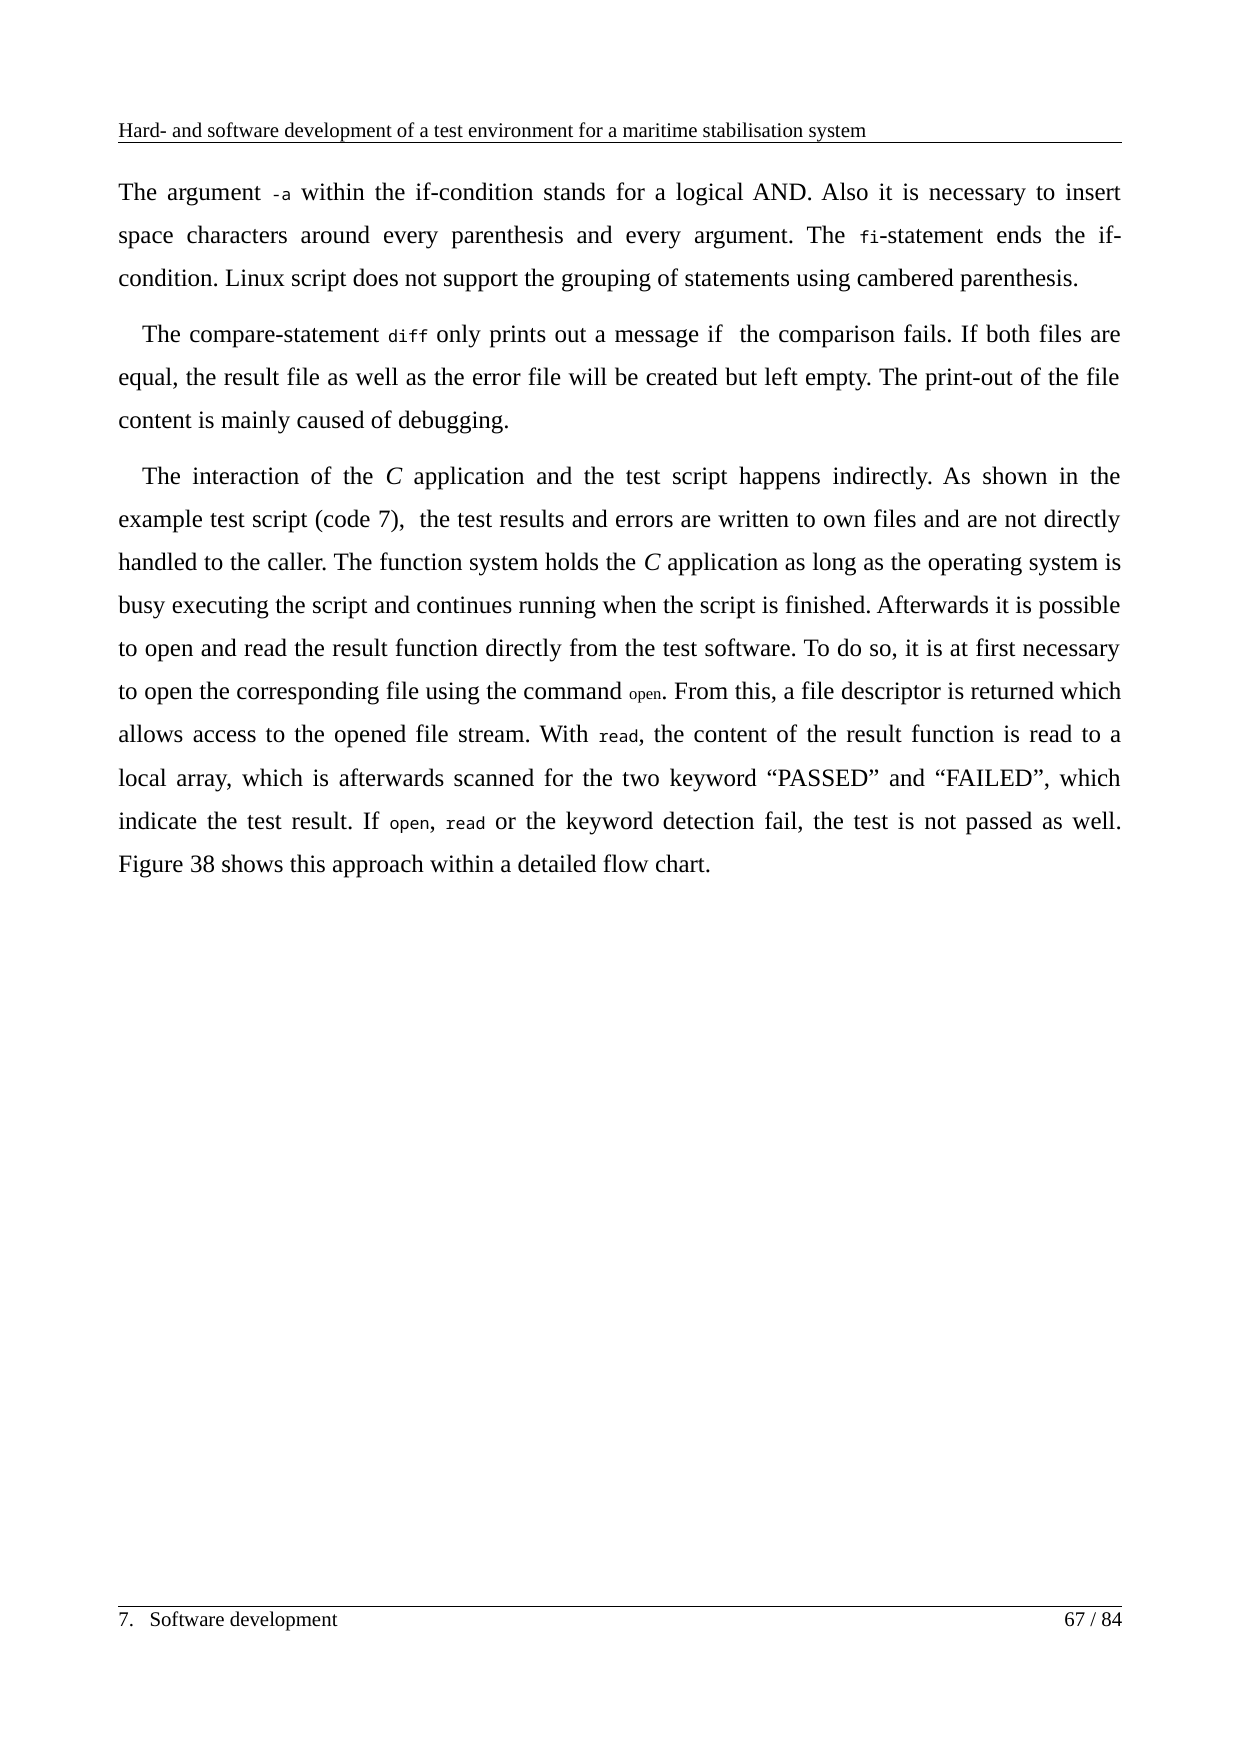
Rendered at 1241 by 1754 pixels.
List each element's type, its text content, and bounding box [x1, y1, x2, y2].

text The interaction of the C application and the test script happens indirectly. As shown in the example test script (code 7), the test results and errors are written to own files and are not directly handled to the caller. The function system holds the C application as long as the operating system is busy executing the script and continues running when the script is finished. Afterwards it is possible to open and read the result function directly from the test software. To do so, it is at first necessary to open the corresponding file using the command open. From this, a file descriptor is returned which allows access to the opened file stream. With read, the content of the result function is read to a local array, which is afterwards scanned for the two keyword “PASSED” and “FAILED”, which indicate the test result. If open, read or the keyword detection fail, the test is not passed as well. Figure 38 shows this approach within a detailed flow chart. [118, 461, 1122, 878]
text The compare-statement diff only prints out a message if the comparison fails. If both files are equal, the result file as well as the error file will be created but left empty. The print-out of the file content is mainly caused of debugging. [118, 319, 1122, 434]
text The argument -a within the if-condition stands for a logical AND. Also it is necessary to insert space characters around every parenthesis and every argument. The fi-statement ends the if-condition. Linux script does not support the grouping of statements using cambered parenthesis. [118, 177, 1122, 292]
